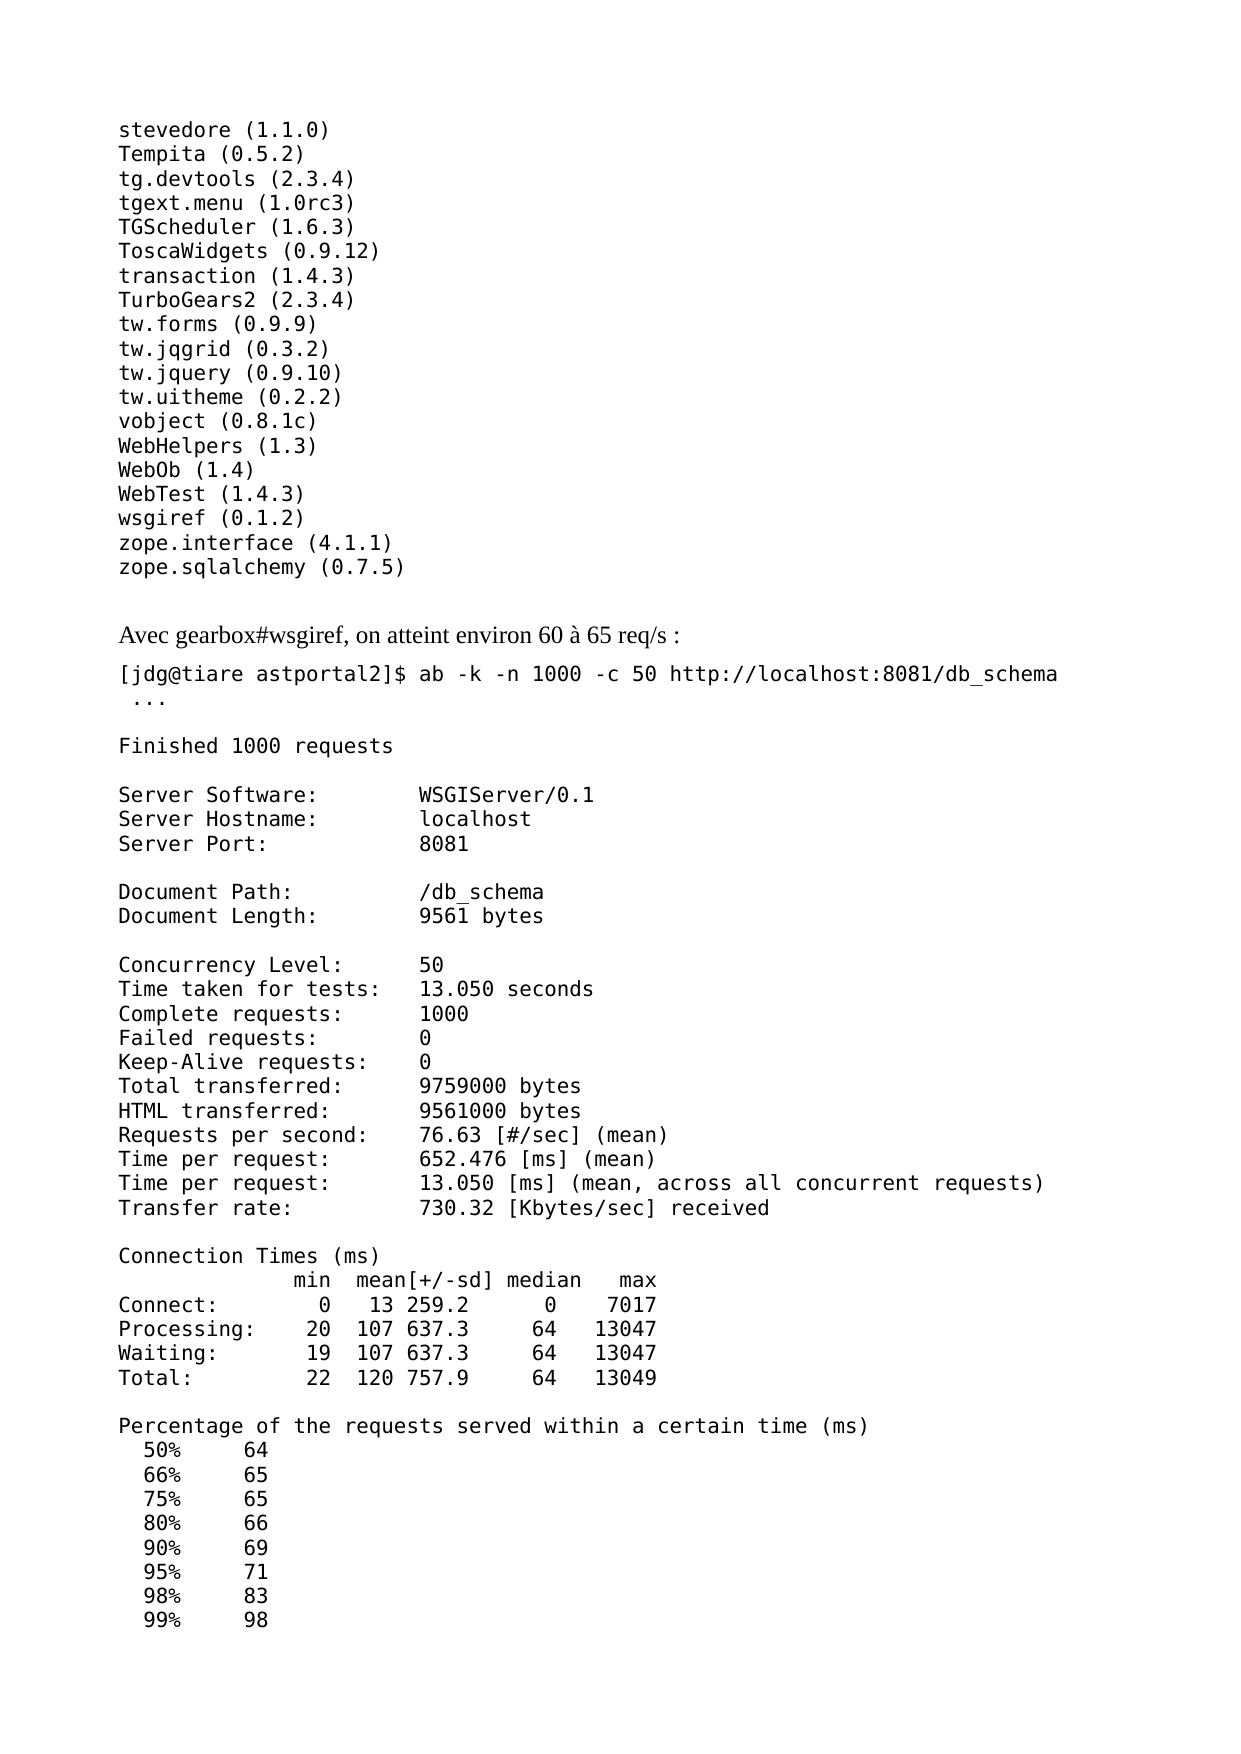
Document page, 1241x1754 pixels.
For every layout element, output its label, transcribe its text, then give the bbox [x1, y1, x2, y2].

text Time per request: 652.476 [ms] (mean) [118, 1147, 1122, 1171]
text 98% 83 [118, 1584, 1122, 1608]
text Document Length: 9561 bytes [118, 904, 1122, 929]
text min mean[+/-sd] median max [118, 1268, 1122, 1293]
text WebOb (1.4) [118, 458, 1122, 482]
text 66% 65 [118, 1463, 1122, 1487]
text Processing: 20 107 637.3 64 13047 [118, 1317, 1122, 1341]
text Finished 1000 requests [118, 734, 1122, 759]
text Keep-Alive requests: 0 [118, 1050, 1122, 1074]
text WebHelpers (1.3) [118, 434, 1122, 458]
text 75% 65 [118, 1487, 1122, 1511]
text TurboGears2 (2.3.4) [118, 288, 1122, 312]
text [jdg@tiare astportal2]$ ab -k -n 1000 -c 50 http://localhost:8081/db_schema [118, 662, 1122, 686]
text Percentage of the requests served within a certain time (ms) [118, 1414, 1122, 1438]
text 95% 71 [118, 1560, 1122, 1584]
text ToscaWidgets (0.9.12) [118, 239, 1122, 264]
text zope.sqlalchemy (0.7.5) [118, 555, 1122, 579]
text Server Port: 8081 [118, 832, 1122, 856]
text Server Hostname: localhost [118, 807, 1122, 832]
text stevedore (1.1.0) [118, 118, 1122, 142]
text ... [118, 686, 1122, 710]
text tw.uitheme (0.2.2) [118, 385, 1122, 409]
text tw.forms (0.9.9) [118, 312, 1122, 337]
text Document Path: /db_schema [118, 880, 1122, 904]
text transaction (1.4.3) [118, 264, 1122, 288]
text Requests per second: 76.63 [#/sec] (mean) [118, 1123, 1122, 1147]
text Server Software: WSGIServer/0.1 [118, 783, 1122, 807]
text HTML transferred: 9561000 bytes [118, 1099, 1122, 1123]
text tw.jquery (0.9.10) [118, 361, 1122, 385]
text WebTest (1.4.3) [118, 482, 1122, 506]
text Connection Times (ms) [118, 1244, 1122, 1268]
text 80% 66 [118, 1511, 1122, 1536]
text Time taken for tests: 13.050 seconds [118, 977, 1122, 1002]
text TGScheduler (1.6.3) [118, 215, 1122, 239]
text Tempita (0.5.2) [118, 142, 1122, 167]
text Avec gearbox#wsgiref, on atteint environ 60 à 65 req/s : [118, 621, 1122, 649]
text Connect: 0 13 259.2 0 7017 [118, 1293, 1122, 1317]
text tgext.menu (1.0rc3) [118, 191, 1122, 215]
text 50% 64 [118, 1438, 1122, 1463]
text Total: 22 120 757.9 64 13049 [118, 1366, 1122, 1390]
text 90% 69 [118, 1536, 1122, 1560]
text Concurrency Level: 50 [118, 953, 1122, 977]
text zope.interface (4.1.1) [118, 531, 1122, 555]
text Waiting: 19 107 637.3 64 13047 [118, 1341, 1122, 1366]
text Transfer rate: 730.32 [Kbytes/sec] received [118, 1196, 1122, 1220]
text Total transferred: 9759000 bytes [118, 1074, 1122, 1099]
text 99% 98 [118, 1608, 1122, 1633]
text tg.devtools (2.3.4) [118, 167, 1122, 191]
text wsgiref (0.1.2) [118, 506, 1122, 531]
text Time per request: 13.050 [ms] (mean, across all concurrent requests) [118, 1171, 1122, 1196]
text tw.jqgrid (0.3.2) [118, 337, 1122, 361]
text Failed requests: 0 [118, 1026, 1122, 1050]
text vobject (0.8.1c) [118, 409, 1122, 434]
text Complete requests: 1000 [118, 1002, 1122, 1026]
